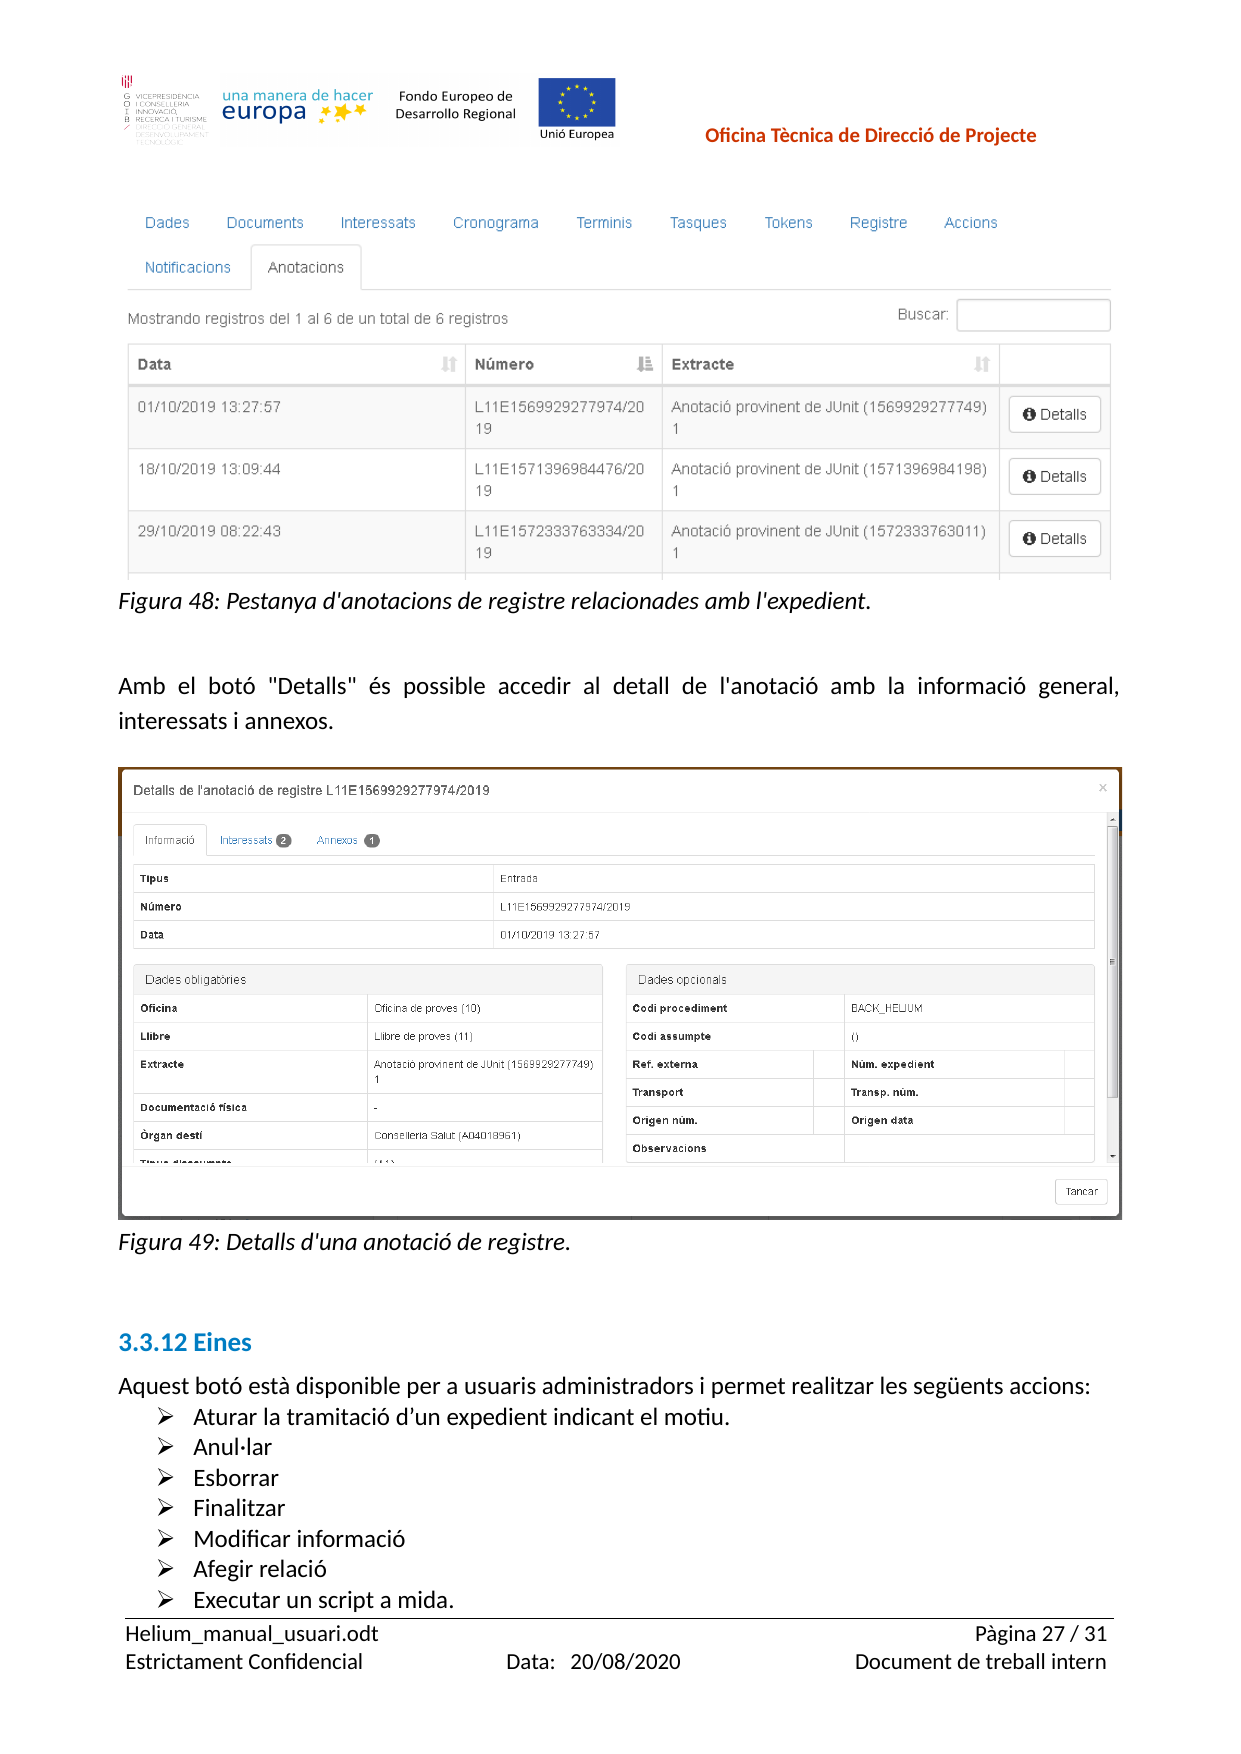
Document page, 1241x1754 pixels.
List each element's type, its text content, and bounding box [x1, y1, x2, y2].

text Amb el botó "Detalls" és possible accedir al detall de l'anotació amb la informació general, interessats i annexos. [118, 670, 1122, 736]
list Executar un script a mida. [156, 1584, 1122, 1614]
text Figura 49: Detalls d'una anotació de registre. [118, 1220, 1122, 1256]
picture [118, 73, 213, 147]
picture [219, 73, 621, 147]
list Anul·lar [156, 1431, 1122, 1462]
list Esborrar [156, 1462, 1122, 1492]
list Afegir relació [156, 1553, 1122, 1584]
picture [118, 203, 1123, 580]
text Aquest botó està disponible per a usuaris administradors i permet realitzar les següents accions: [118, 1370, 1122, 1401]
list Modificar informació [156, 1523, 1122, 1553]
picture [118, 767, 1123, 1220]
subtitle Eines [118, 1325, 1122, 1358]
text Figura 48: Pestanya d'anotacions de registre relacionades amb l'expedient. [118, 580, 1122, 616]
list Finalitzar [156, 1492, 1122, 1523]
list Aturar la tramitació d’un expedient indicant el motiu. [156, 1401, 1122, 1431]
